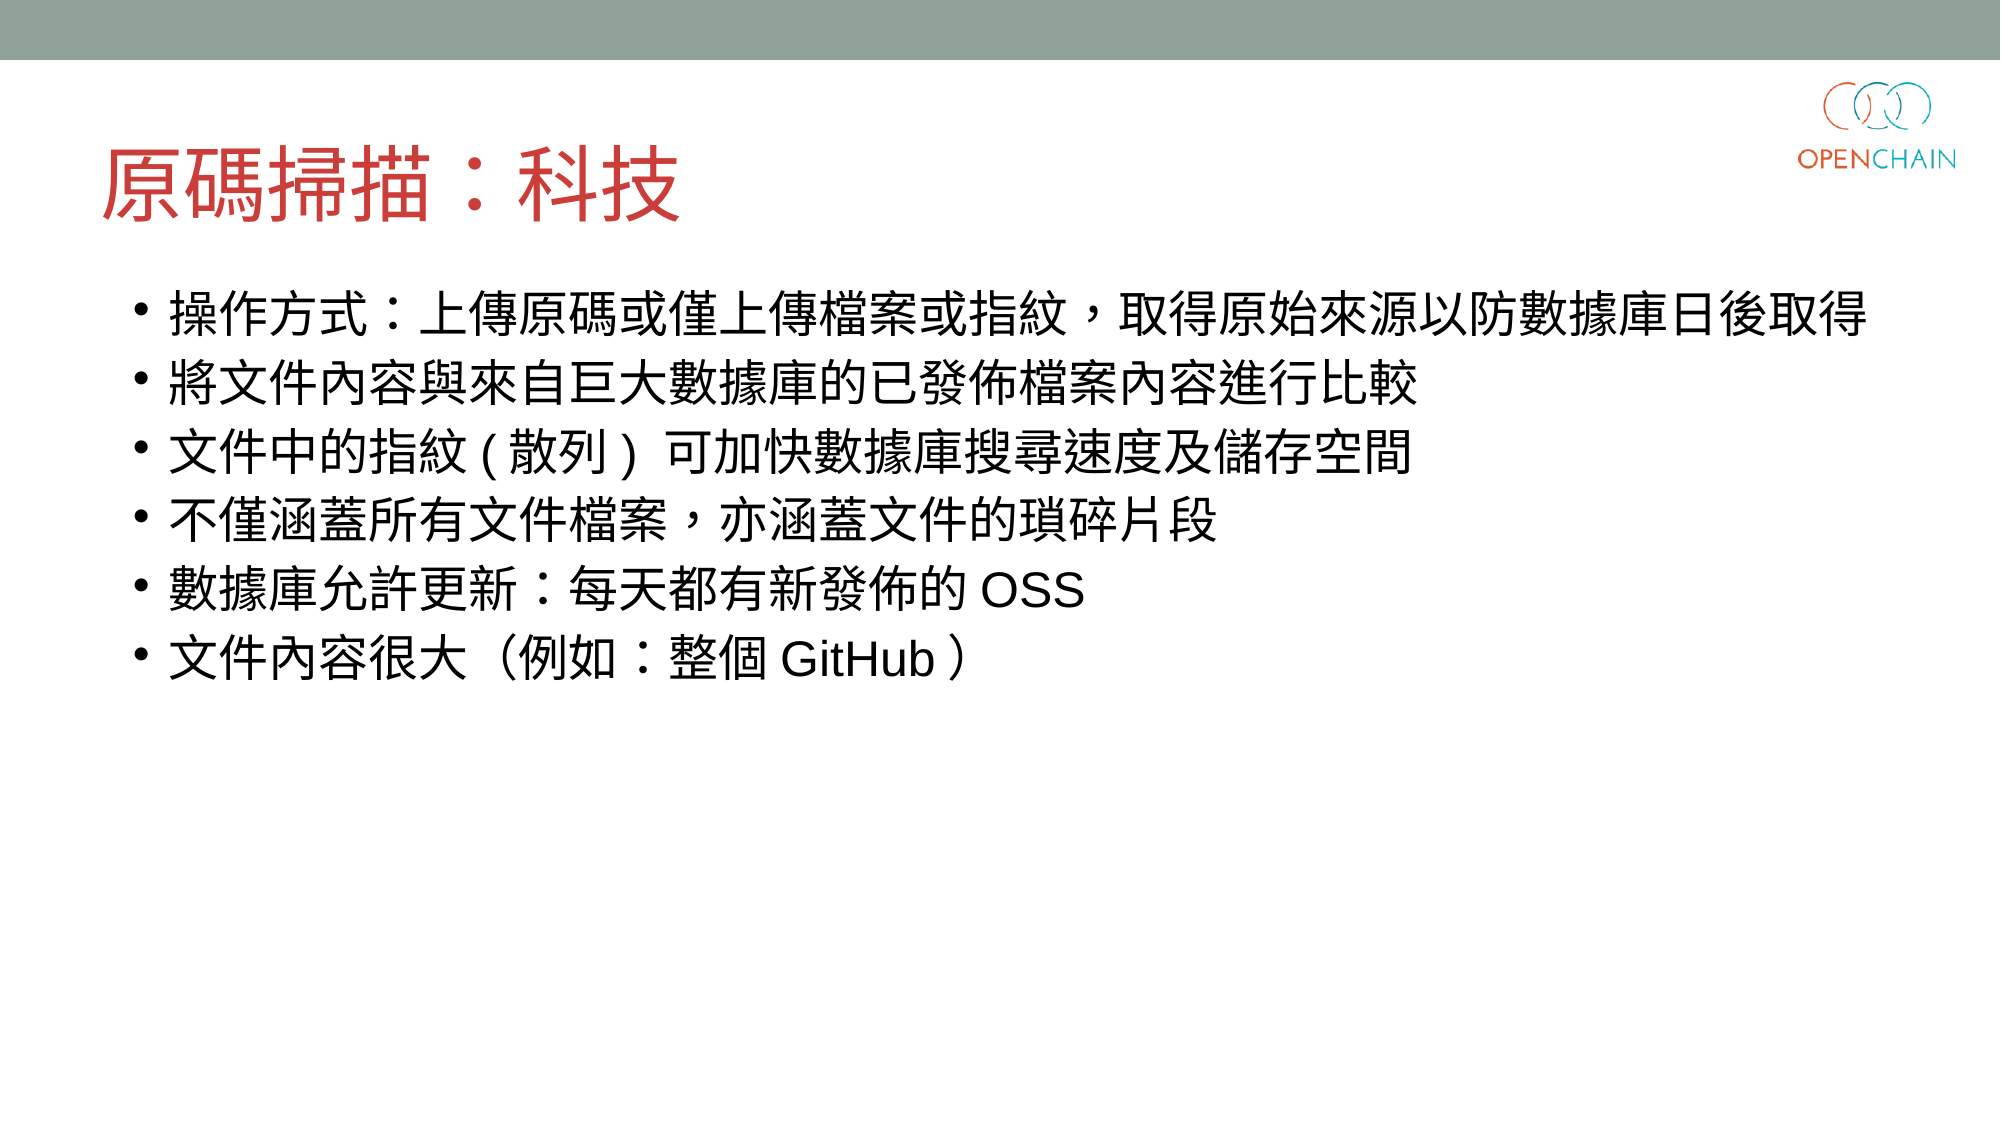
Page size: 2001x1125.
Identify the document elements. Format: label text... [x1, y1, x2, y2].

text_box 操作方式：上傳原碼或僅上傳檔案或指紋，取得原始來源以防數據庫日後取得 將文件內容與來自巨大數據庫的已發佈檔案內容進行比較 文件中的指紋(散列) 可加快數據庫搜尋速度及儲存空間 不僅涵蓋所有文件檔案，亦涵蓋文件的瑣碎片段 數據庫允許更新：每天都有新發佈的OSS 文件內容很大（例如：整個GitHub） [118, 266, 1928, 1003]
text_box 原碼掃描：科技 [100, 60, 1900, 233]
